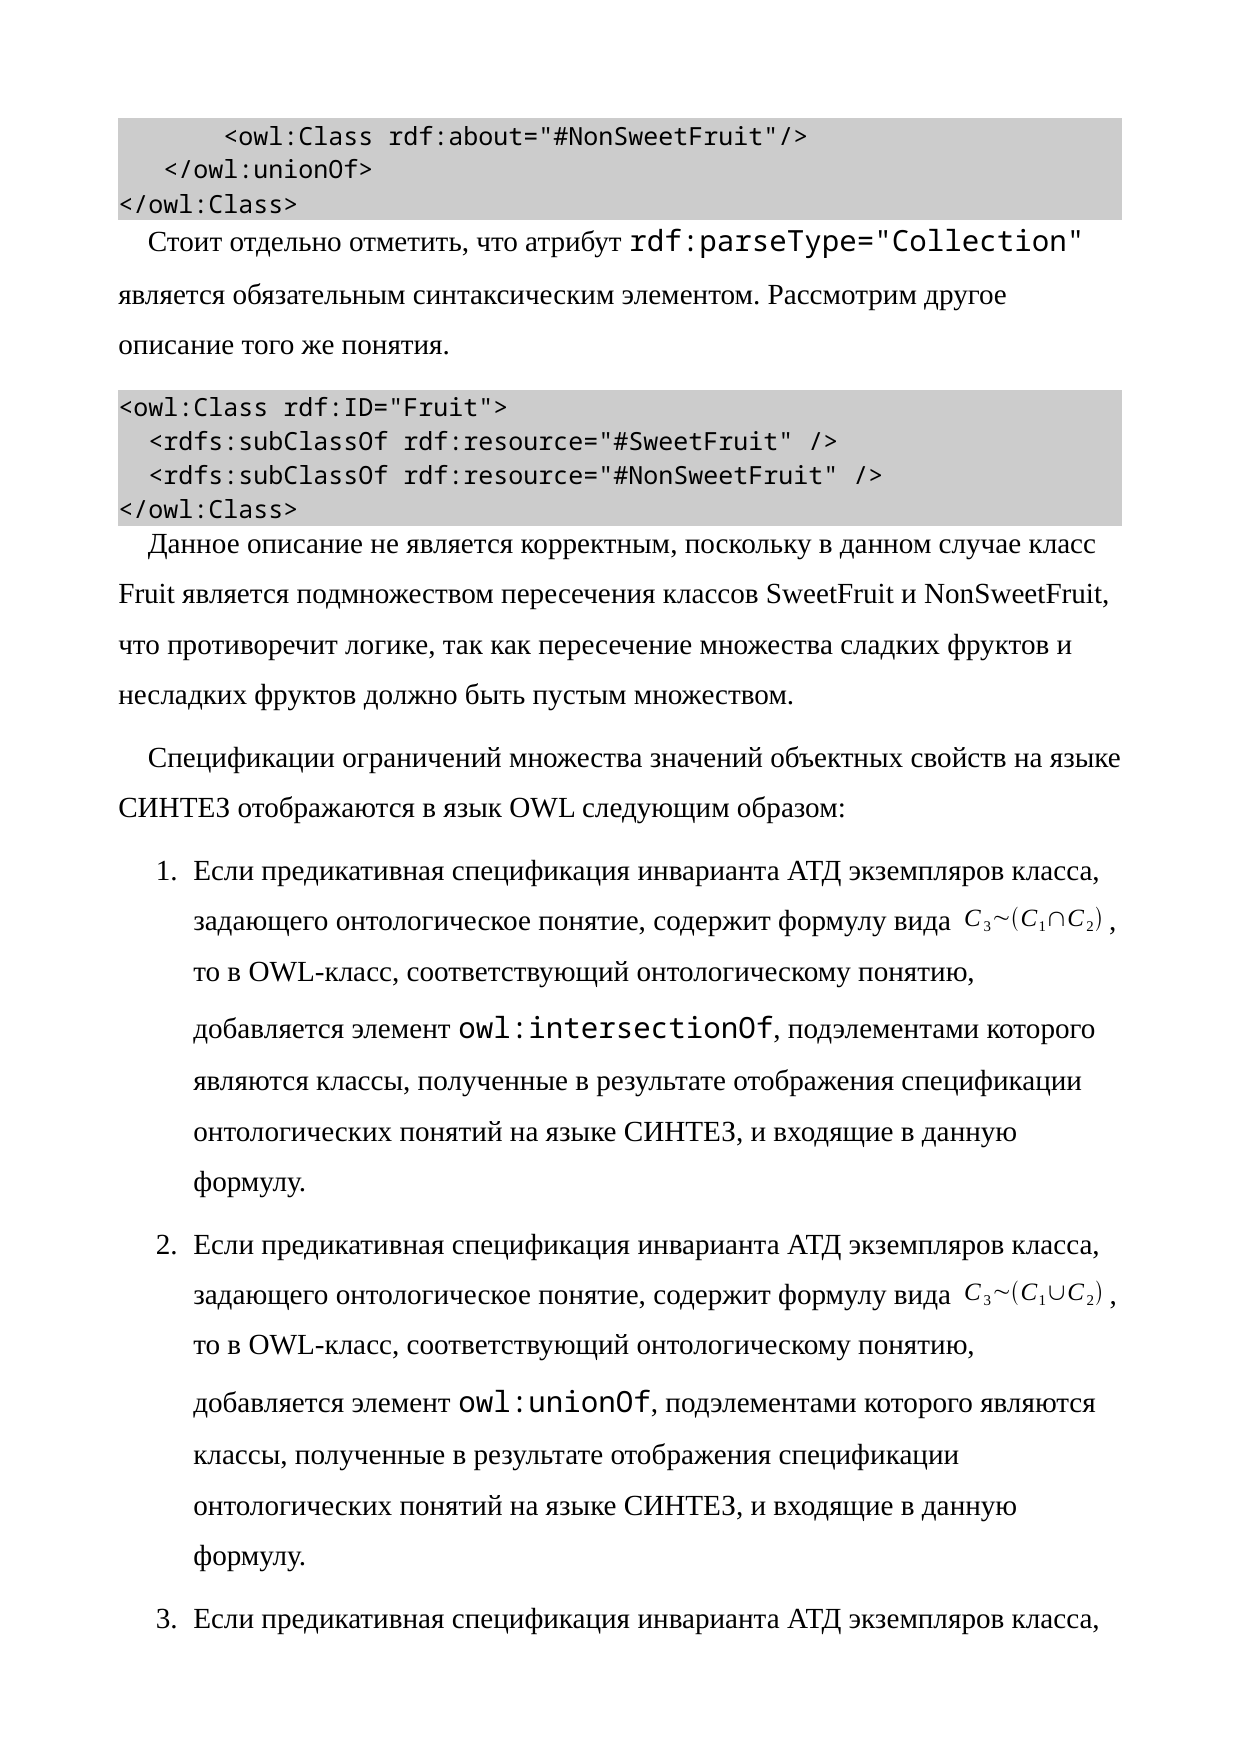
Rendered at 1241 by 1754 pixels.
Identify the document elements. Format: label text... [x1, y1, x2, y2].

text <owl:Class rdf:about="#NonSweetFruit"/> </owl:unionOf> </owl:Class> [118, 118, 1122, 220]
text Спецификации ограничений множества значений объектных свойств на языке СИНТЕЗ отображаются в язык OWL следующим образом: [118, 740, 1122, 824]
list Если предикативная спецификация инварианта АТД экземпляров класса, [156, 1601, 1122, 1634]
text <owl:Class rdf:ID="Fruit"> <rdfs:subClassOf rdf:resource="#SweetFruit" /> <rdfs:subClassOf rdf:resource="#NonSweetFruit" /> </owl:Class> [118, 390, 1122, 526]
text Данное описание не является корректным, поскольку в данном случае класс Fruit является подмножеством пересечения классов SweetFruit и NonSweetFruit, что противоречит логике, так как пересечение множества сладких фруктов и несладких фруктов должно быть пустым множеством. [118, 526, 1122, 711]
list Если предикативная спецификация инварианта АТД экземпляров класса, задающего онтологическое понятие, содержит формулу вида , то в OWL-класс, соответствующий онтологическому понятию, добавляется элемент owl:intersectionOf, подэлементами которого являются классы, полученные в результате отображения спецификации онтологических понятий на языке СИНТЕЗ, и входящие в данную формулу. [156, 853, 1122, 1198]
text Стоит отдельно отметить, что атрибут rdf:parseType="Collection" является обязательным синтаксическим элементом. Рассмотрим другое описание того же понятия. [118, 220, 1122, 361]
list Если предикативная спецификация инварианта АТД экземпляров класса, задающего онтологическое понятие, содержит формулу вида , то в OWL-класс, соответствующий онтологическому понятию, добавляется элемент owl:unionOf, подэлементами которого являются классы, полученные в результате отображения спецификации онтологических понятий на языке СИНТЕЗ, и входящие в данную формулу. [156, 1227, 1122, 1571]
